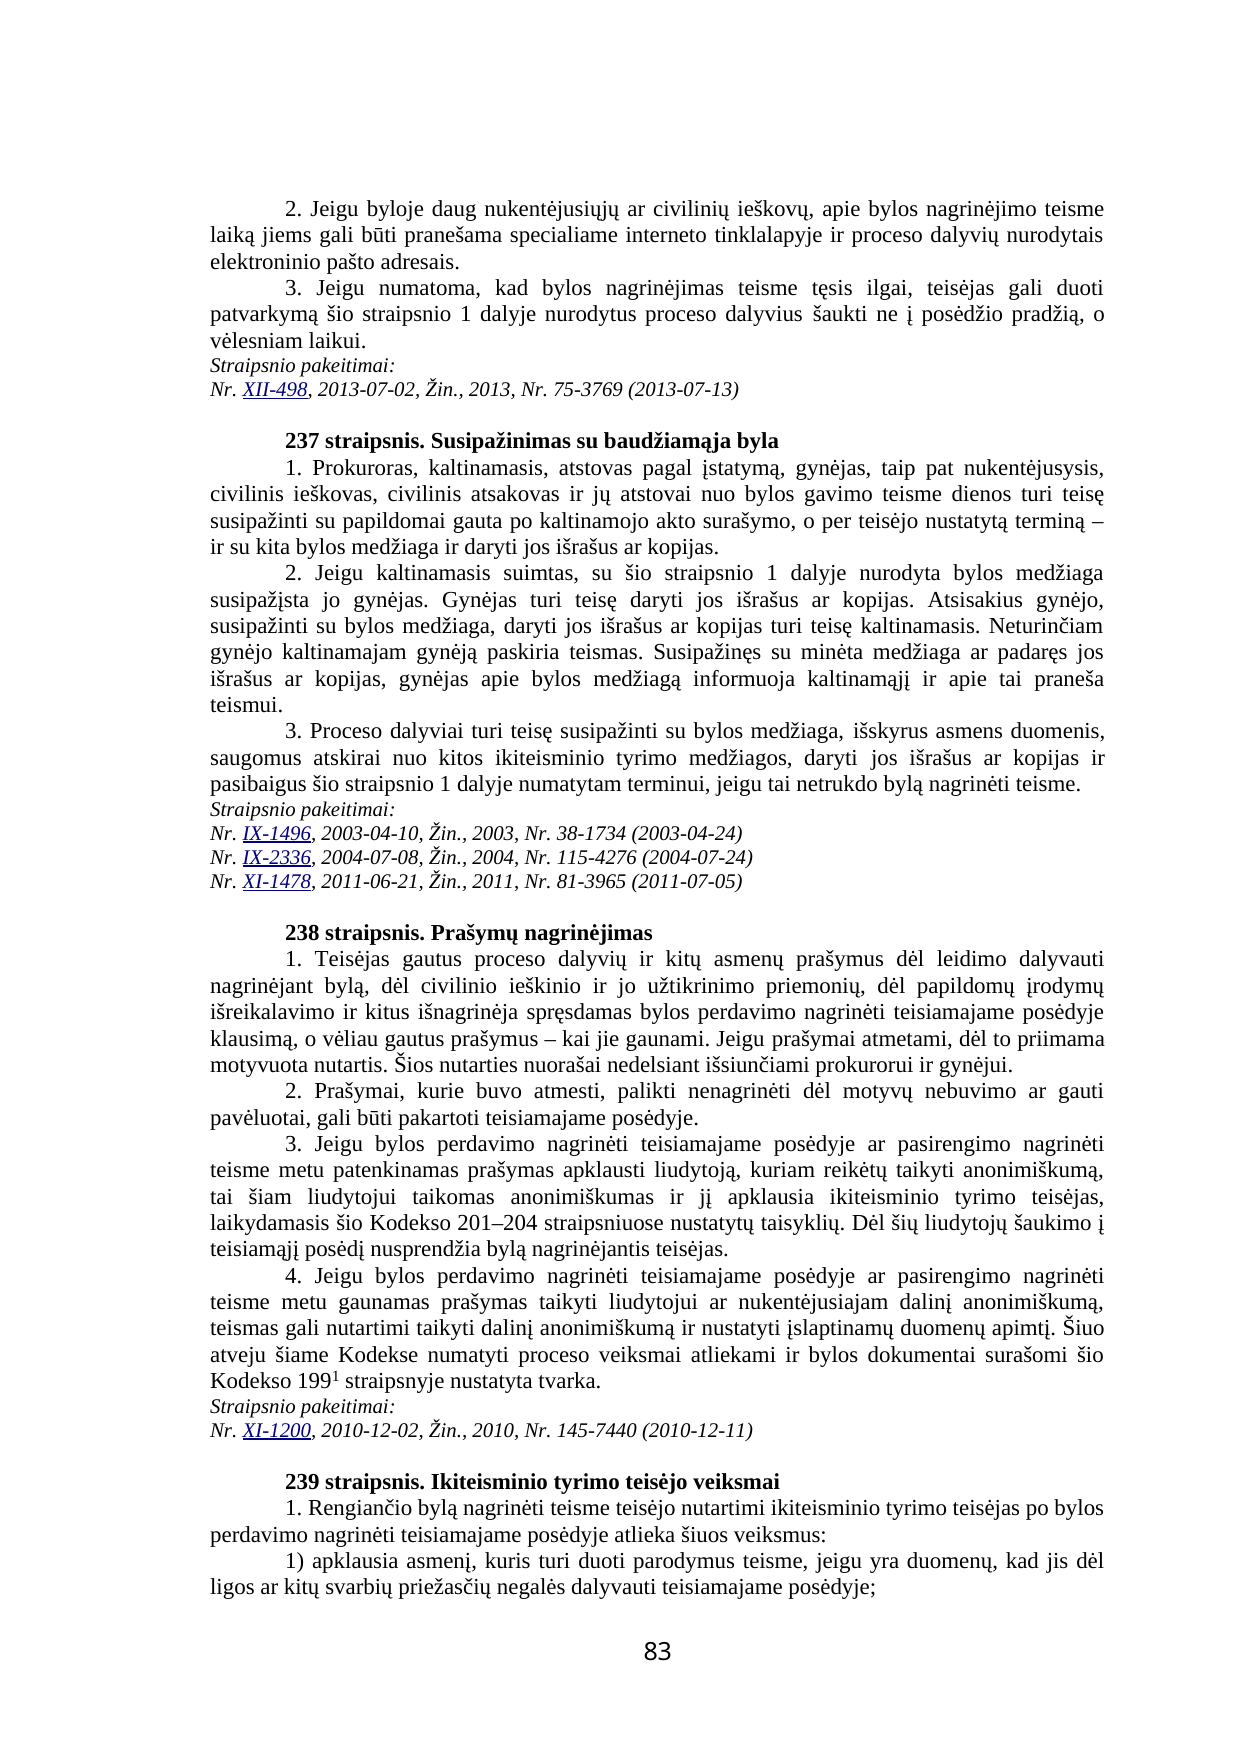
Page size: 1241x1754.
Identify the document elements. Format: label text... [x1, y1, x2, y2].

text 238 straipsnis. Prašymų nagrinėjimas [210, 919, 1106, 946]
text 2. Jeigu kaltinamasis suimtas, su šio straipsnio 1 dalyje nurodyta bylos medžiaga susipažįsta jo gynėjas. Gynėjas turi teisę daryti jos išrašus ar kopijas. Atsisakius gynėjo, susipažinti su bylos medžiaga, daryti jos išrašus ar kopijas turi teisę kaltinamasis. Neturinčiam gynėjo kaltinamajam gynėją paskiria teismas. Susipažinęs su minėta medžiaga ar padaręs jos išrašus ar kopijas, gynėjas apie bylos medžiagą informuoja kaltinamąjį ir apie tai praneša teismui. [210, 559, 1106, 717]
text 1. Prokuroras, kaltinamasis, atstovas pagal įstatymą, gynėjas, taip pat nukentėjusysis, civilinis ieškovas, civilinis atsakovas ir jų atstovai nuo bylos gavimo teisme dienos turi teisę susipažinti su papildomai gauta po kaltinamojo akto surašymo, o per teisėjo nustatytą terminą – ir su kita bylos medžiaga ir daryti jos išrašus ar kopijas. [210, 454, 1106, 559]
text Nr. IX-1496, 2003-04-10, Žin., 2003, Nr. 38-1734 (2003-04-24) [210, 821, 1106, 845]
text Nr. IX-2336, 2004-07-08, Žin., 2004, Nr. 115-4276 (2004-07-24) [210, 845, 1106, 869]
text 1. Rengiančio bylą nagrinėti teisme teisėjo nutartimi ikiteisminio tyrimo teisėjas po bylos perdavimo nagrinėti teisiamajame posėdyje atlieka šiuos veiksmus: [210, 1494, 1106, 1547]
text Nr. XI-1478, 2011-06-21, Žin., 2011, Nr. 81-3965 (2011-07-05) [210, 869, 1106, 893]
text 3. Proceso dalyviai turi teisę susipažinti su bylos medžiaga, išskyrus asmens duomenis, saugomus atskirai nuo kitos ikiteisminio tyrimo medžiagos, daryti jos išrašus ar kopijas ir pasibaigus šio straipsnio 1 dalyje numatytam terminui, jeigu tai netrukdo bylą nagrinėti teisme. [210, 717, 1106, 797]
text 2. Jeigu byloje daug nukentėjusiųjų ar civilinių ieškovų, apie bylos nagrinėjimo teisme laiką jiems gali būti pranešama specialiame interneto tinklalapyje ir proceso dalyvių nurodytais elektroninio pašto adresais. [210, 195, 1106, 274]
text 1) apklausia asmenį, kuris turi duoti parodymus teisme, jeigu yra duomenų, kad jis dėl ligos ar kitų svarbių priežasčių negalės dalyvauti teisiamajame posėdyje; [210, 1547, 1106, 1600]
text 237 straipsnis. Susipažinimas su baudžiamąja byla [210, 428, 1106, 454]
text 3. Jeigu numatoma, kad bylos nagrinėjimas teisme tęsis ilgai, teisėjas gali duoti patvarkymą šio straipsnio 1 dalyje nurodytus proceso dalyvius šaukti ne į posėdžio pradžią, o vėlesniam laikui. [210, 274, 1106, 353]
text 3. Jeigu bylos perdavimo nagrinėti teisiamajame posėdyje ar pasirengimo nagrinėti teisme metu patenkinamas prašymas apklausti liudytoją, kuriam reikėtų taikyti anonimiškumą, tai šiam liudytojui taikomas anonimiškumas ir jį apklausia ikiteisminio tyrimo teisėjas, laikydamasis šio Kodekso 201–204 straipsniuose nustatytų taisyklių. Dėl šių liudytojų šaukimo į teisiamąjį posėdį nusprendžia bylą nagrinėjantis teisėjas. [210, 1130, 1106, 1262]
text 239 straipsnis. Ikiteisminio tyrimo teisėjo veiksmai [210, 1468, 1106, 1494]
text Nr. XI-1200, 2010-12-02, Žin., 2010, Nr. 145-7440 (2010-12-11) [210, 1418, 1106, 1442]
text Straipsnio pakeitimai: [210, 353, 1106, 377]
text Straipsnio pakeitimai: [210, 1393, 1106, 1418]
text Straipsnio pakeitimai: [210, 797, 1106, 821]
text 2. Prašymai, kurie buvo atmesti, palikti nenagrinėti dėl motyvų nebuvimo ar gauti pavėluotai, gali būti pakartoti teisiamajame posėdyje. [210, 1077, 1106, 1130]
text 4. Jeigu bylos perdavimo nagrinėti teisiamajame posėdyje ar pasirengimo nagrinėti teisme metu gaunamas prašymas taikyti liudytojui ar nukentėjusiajam dalinį anonimiškumą, teismas gali nutartimi taikyti dalinį anonimiškumą ir nustatyti įslaptinamų duomenų apimtį. Šiuo atveju šiame Kodekse numatyti proceso veiksmai atliekami ir bylos dokumentai surašomi šio Kodekso 1991 straipsnyje nustatyta tvarka. [210, 1262, 1106, 1393]
text 1. Teisėjas gautus proceso dalyvių ir kitų asmenų prašymus dėl leidimo dalyvauti nagrinėjant bylą, dėl civilinio ieškinio ir jo užtikrinimo priemonių, dėl papildomų įrodymų išreikalavimo ir kitus išnagrinėja spręsdamas bylos perdavimo nagrinėti teisiamajame posėdyje klausimą, o vėliau gautus prašymus – kai jie gaunami. Jeigu prašymai atmetami, dėl to priimama motyvuota nutartis. Šios nutarties nuorašai nedelsiant išsiunčiami prokurorui ir gynėjui. [210, 946, 1106, 1077]
text Nr. XII-498, 2013-07-02, Žin., 2013, Nr. 75-3769 (2013-07-13) [210, 377, 1106, 401]
